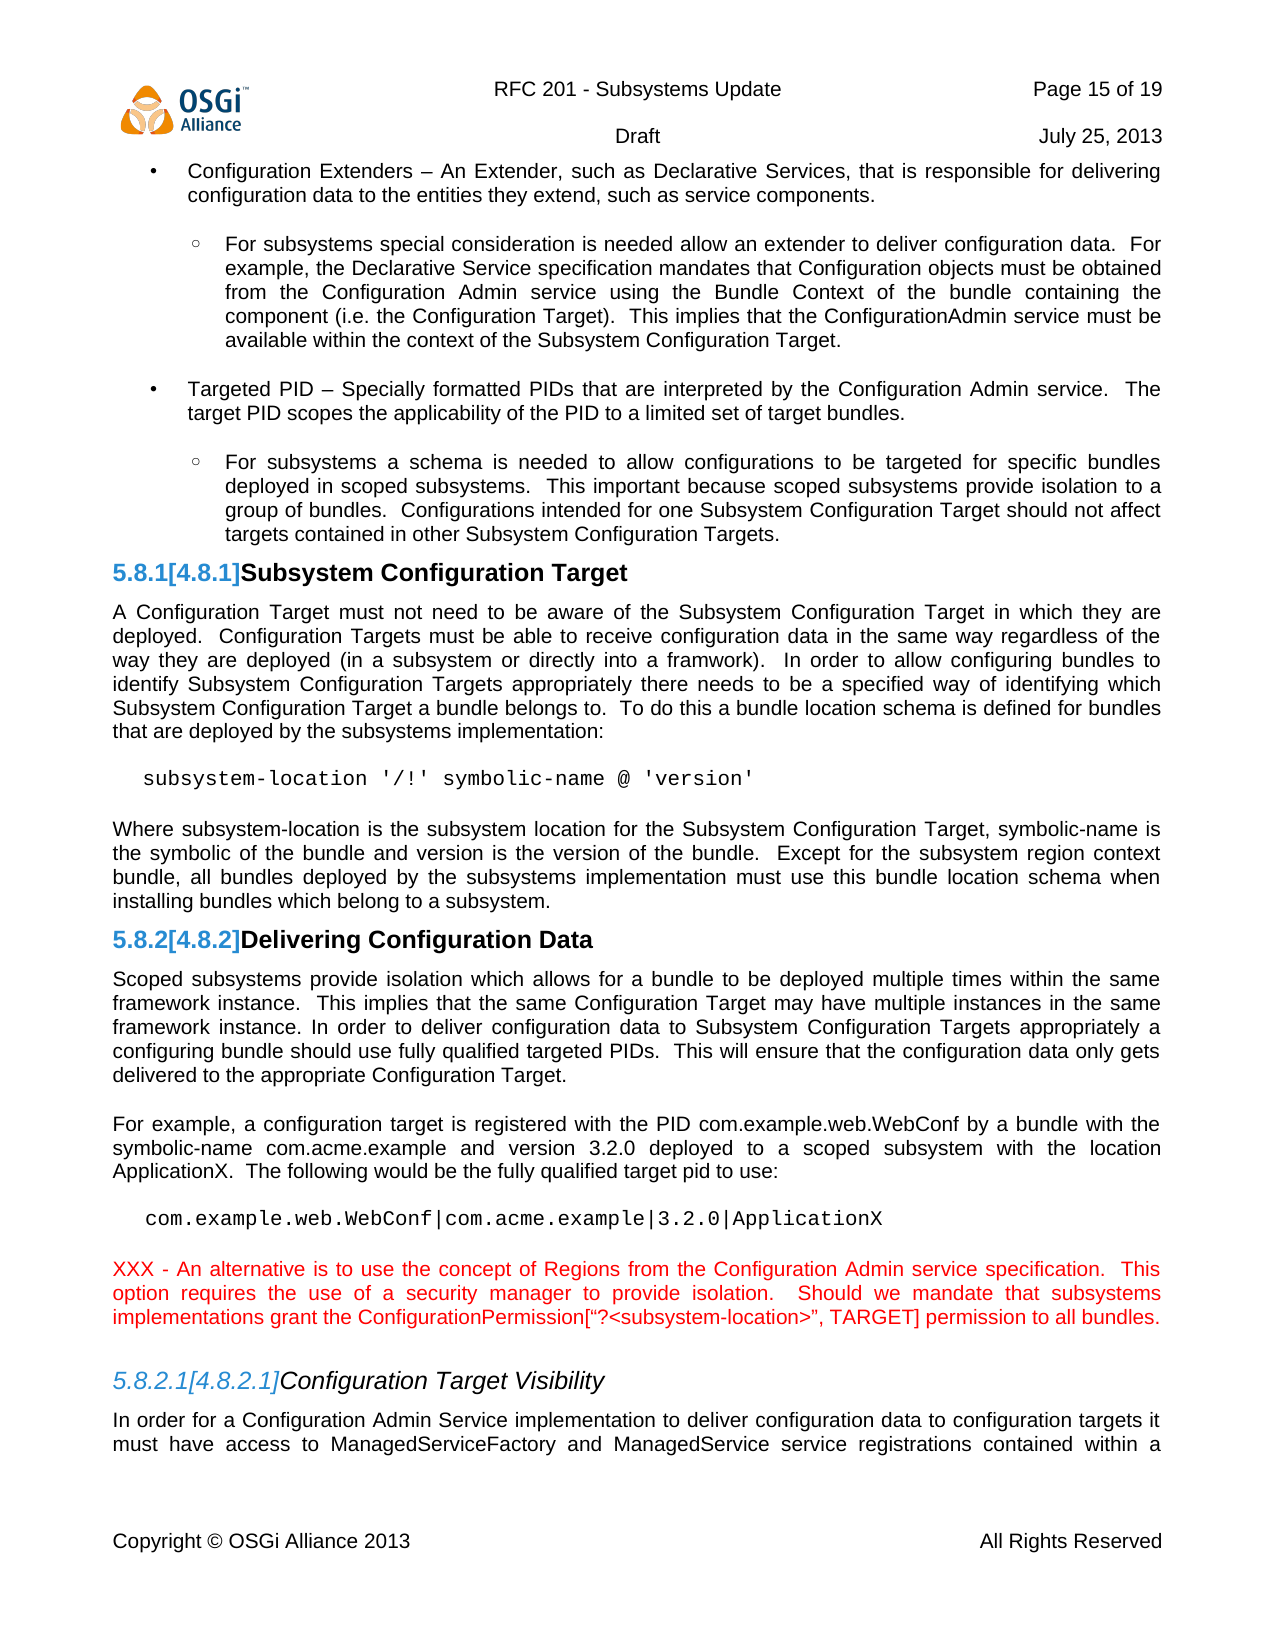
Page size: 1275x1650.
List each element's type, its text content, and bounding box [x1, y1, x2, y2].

text For example, a configuration target is registered with the PID com.example.web.WebConf by a bundle with the symbolic-name com.acme.example and version 3.2.0 deployed to a scoped subsystem with the location ApplicationX. The following would be the fully qualified target pid to use: [112, 1111, 1162, 1183]
text Scoped subsystems provide isolation which allows for a bundle to be deployed multiple times within the same framework instance. This implies that the same Configuration Target may have multiple instances in the same framework instance. In order to deliver configuration data to Subsystem Configuration Targets appropriately a configuring bundle should use fully qualified targeted PIDs. This will ensure that the configuration data only gets delivered to the appropriate Configuration Target. [112, 967, 1162, 1086]
subtitle Subsystem Configuration Target [112, 558, 1162, 587]
picture [113, 78, 257, 142]
text In order for a Configuration Admin Service implementation to deliver configuration data to configuration targets it must have access to ManagedServiceFactory and ManagedService service registrations contained within a [112, 1407, 1162, 1455]
list Targeted PID – Specially formatted PIDs that are interpreted by the Configuration Admin service. The target PID scopes the applicability of the PID to a limited set of target bundles. [150, 377, 1162, 425]
text A Configuration Target must not need to be aware of the Subsystem Configuration Target in which they are deployed. Configuration Targets must be able to receive configuration data in the same way regardless of the way they are deployed (in a subsystem or directly into a framwork). In order to allow configuring bundles to identify Subsystem Configuration Targets appropriately there needs to be a specified way of identifying which Subsystem Configuration Target a bundle belongs to. To do this a bundle location schema is defined for bundles that are deployed by the subsystems implementation: [112, 599, 1162, 743]
list Configuration Extenders – An Extender, such as Declarative Services, that is responsible for delivering configuration data to the entities they extend, such as service components. [150, 159, 1162, 207]
list For subsystems a schema is needed to allow configurations to be targeted for specific bundles deployed in scoped subsystems. This important because scoped subsystems provide isolation to a group of bundles. Configurations intended for one Subsystem Configuration Target should not affect targets contained in other Subsystem Configuration Targets. [187, 450, 1162, 546]
list For subsystems special consideration is needed allow an extender to deliver configuration data. For example, the Declarative Service specification mandates that Configuration objects must be obtained from the Configuration Admin service using the Bundle Context of the bundle containing the component (i.e. the Configuration Target). This implies that the ConfigurationAdmin service must be available within the context of the Subsystem Configuration Target. [187, 232, 1162, 352]
subtitle Delivering Configuration Data [112, 925, 1162, 954]
text com.example.web.WebConf|com.acme.example|3.2.0|ApplicationX [145, 1208, 1162, 1232]
text Where subsystem-location is the subsystem location for the Subsystem Configuration Target, symbolic-name is the symbolic of the bundle and version is the version of the bundle. Except for the subsystem region context bundle, all bundles deployed by the subsystems implementation must use this bundle location schema when installing bundles which belong to a subsystem. [112, 817, 1162, 913]
text XXX - An alternative is to use the concept of Regions from the Configuration Admin service specification. This option requires the use of a security manager to provide isolation. Should we mandate that subsystems implementations grant the ConfigurationPermission[“?<subsystem-location>”, TARGET] permission to all bundles. [112, 1257, 1162, 1329]
subtitle Configuration Target Visibility [112, 1366, 1162, 1395]
text subsystem-location '/!' symbolic-name @ 'version' [142, 768, 1162, 792]
